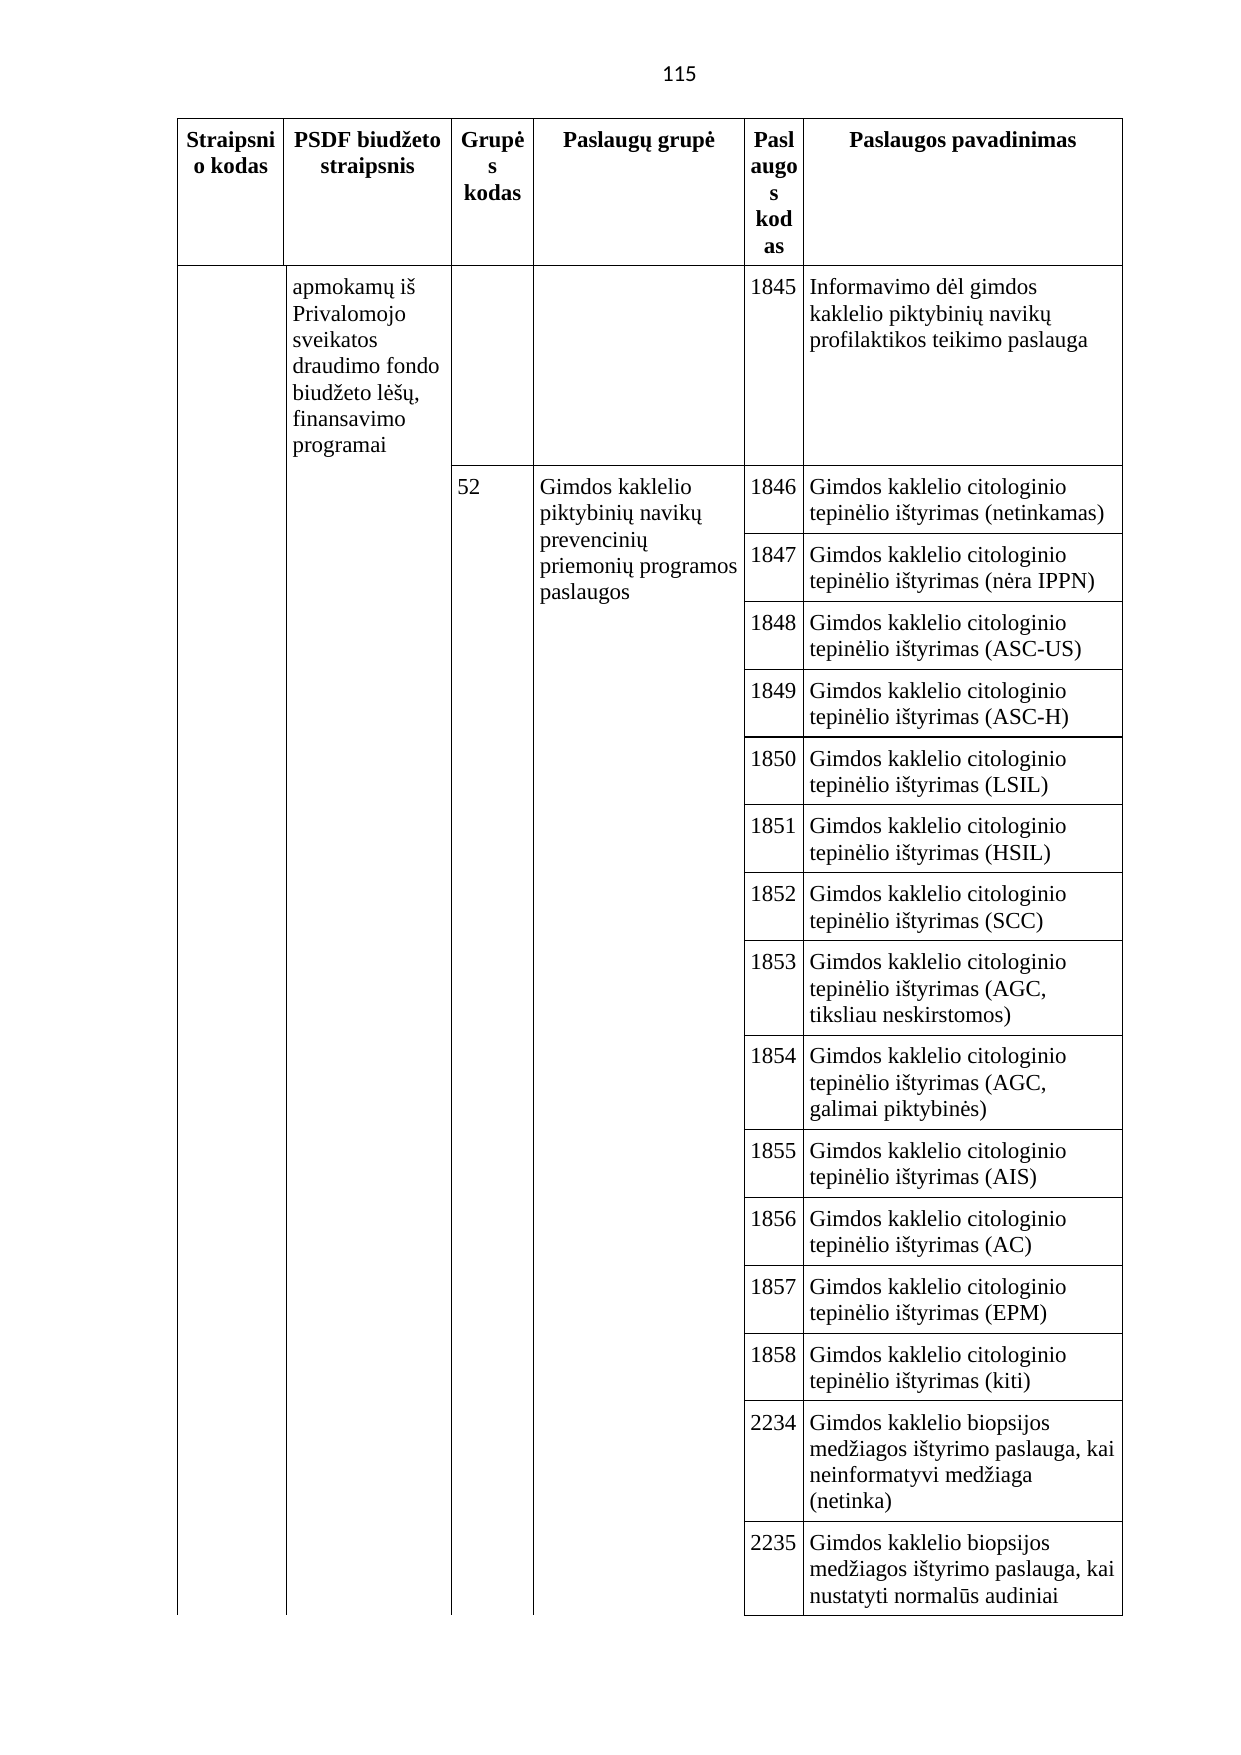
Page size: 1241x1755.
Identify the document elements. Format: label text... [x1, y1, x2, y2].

table_header Straipsnio kodas [178, 119, 283, 265]
table_cell [287, 940, 451, 1034]
table_cell [287, 1035, 451, 1129]
table_cell [287, 601, 451, 668]
table_cell [287, 1265, 451, 1332]
table_header Paslaugų grupė [534, 119, 744, 265]
table_cell [452, 1333, 533, 1400]
table_cell [178, 1265, 286, 1332]
table_cell Gimdos kaklelio biopsijos medžiagos ištyrimo paslauga, kai neinformatyvi medžiaga (netinka) [804, 1401, 1122, 1521]
table_cell Gimdos kaklelio citologinio tepinėlio ištyrimas (nėra IPPN) [804, 534, 1122, 601]
table_cell [287, 1521, 451, 1615]
table_cell Gimdos kaklelio biopsijos medžiagos ištyrimo paslauga, kai nustatyti normalūs audiniai [804, 1522, 1122, 1615]
table_cell Gimdos kaklelio citologinio tepinėlio ištyrimas (LSIL) [804, 738, 1122, 804]
table_cell [452, 940, 533, 1034]
table_cell [178, 465, 286, 533]
table_cell [287, 1333, 451, 1400]
table_cell [178, 1035, 286, 1129]
table_cell [534, 872, 744, 940]
table_cell 2234 [745, 1401, 803, 1521]
table_cell [534, 1521, 744, 1615]
table_cell [534, 1400, 744, 1521]
table_cell 2235 [745, 1522, 803, 1615]
table_cell [452, 533, 533, 601]
table_cell [452, 1197, 533, 1264]
table_cell Informavimo dėl gimdos kaklelio piktybinių navikų profilaktikos teikimo paslauga [804, 266, 1122, 465]
table_cell [178, 940, 286, 1034]
table_cell Gimdos kaklelio citologinio tepinėlio ištyrimas (AC) [804, 1198, 1122, 1264]
table_cell Gimdos kaklelio citologinio tepinėlio ištyrimas (SCC) [804, 873, 1122, 940]
table_cell [534, 736, 744, 804]
table_cell [452, 669, 533, 736]
table_cell 52 [452, 466, 533, 533]
table_cell Gimdos kaklelio citologinio tepinėlio ištyrimas (AGC, tiksliau neskirstomos) [804, 941, 1122, 1034]
table_cell [178, 1129, 286, 1197]
table_cell [178, 601, 286, 668]
table_cell Gimdos kaklelio citologinio tepinėlio ištyrimas (ASC-H) [804, 670, 1122, 736]
table_cell Gimdos kaklelio citologinio tepinėlio ištyrimas (AGC, galimai piktybinės) [804, 1036, 1122, 1129]
table_cell [452, 804, 533, 872]
table_cell [534, 1265, 744, 1332]
table_cell Gimdos kaklelio citologinio tepinėlio ištyrimas (EPM) [804, 1266, 1122, 1332]
table_cell [534, 1197, 744, 1264]
table_cell [178, 736, 286, 804]
table_cell [452, 266, 533, 465]
table_cell [287, 1197, 451, 1264]
table_header Grupės kodas [452, 119, 533, 265]
table_cell Gimdos kaklelio citologinio tepinėlio ištyrimas (AIS) [804, 1130, 1122, 1197]
table_cell [452, 1400, 533, 1521]
table_cell [178, 1197, 286, 1264]
table_cell Gimdos kaklelio citologinio tepinėlio ištyrimas (ASC-US) [804, 602, 1122, 668]
table_cell 1856 [745, 1198, 803, 1264]
table_cell [452, 736, 533, 804]
table_cell 1849 [745, 670, 803, 736]
table_cell [534, 1333, 744, 1400]
table_cell 1845 [745, 266, 803, 465]
table_cell [178, 804, 286, 872]
table_cell [534, 804, 744, 872]
table_cell apmokamų iš Privalomojo sveikatos draudimo fondo biudžeto lėšų, finansavimo programai [287, 266, 451, 465]
table_cell 1855 [745, 1130, 803, 1197]
table_cell 1857 [745, 1266, 803, 1332]
table_cell [178, 1400, 286, 1521]
table_cell [452, 1035, 533, 1129]
table_cell [287, 1400, 451, 1521]
table_cell [178, 533, 286, 601]
table_cell Gimdos kaklelio citologinio tepinėlio ištyrimas (HSIL) [804, 805, 1122, 872]
table_cell [452, 601, 533, 668]
table_cell 1846 [745, 466, 803, 533]
table_cell 1848 [745, 602, 803, 668]
table_cell Gimdos kaklelio piktybinių navikų prevencinių priemonių programos paslaugos [534, 466, 744, 668]
table_cell 1858 [745, 1334, 803, 1400]
table_cell [534, 940, 744, 1034]
table_cell [534, 266, 744, 465]
table_cell 1854 [745, 1036, 803, 1129]
table_cell 1853 [745, 941, 803, 1034]
table_header Paslaugos kodas [745, 119, 803, 265]
table_cell [534, 1129, 744, 1197]
table_cell 1852 [745, 873, 803, 940]
table_header Paslaugos pavadinimas [804, 119, 1122, 265]
table_cell [178, 872, 286, 940]
table_header PSDF biudžeto straipsnis [284, 119, 451, 265]
table_cell [287, 1129, 451, 1197]
table_cell Gimdos kaklelio citologinio tepinėlio ištyrimas (kiti) [804, 1334, 1122, 1400]
table_cell [534, 669, 744, 736]
table_cell 1851 [745, 805, 803, 872]
table_cell [178, 1333, 286, 1400]
table_cell [287, 669, 451, 736]
table_cell [178, 266, 286, 465]
table_cell [287, 736, 451, 804]
table_cell [178, 669, 286, 736]
table_cell 1850 [745, 738, 803, 804]
table_cell [452, 1265, 533, 1332]
table_cell [452, 1129, 533, 1197]
table_cell [287, 804, 451, 872]
table_cell [178, 1521, 286, 1615]
table_cell 1847 [745, 534, 803, 601]
table_cell [287, 465, 451, 533]
table_cell Gimdos kaklelio citologinio tepinėlio ištyrimas (netinkamas) [804, 466, 1122, 533]
table_cell [452, 872, 533, 940]
table_cell [452, 1521, 533, 1615]
table_cell [534, 1035, 744, 1129]
table_cell [287, 872, 451, 940]
table_cell [287, 533, 451, 601]
